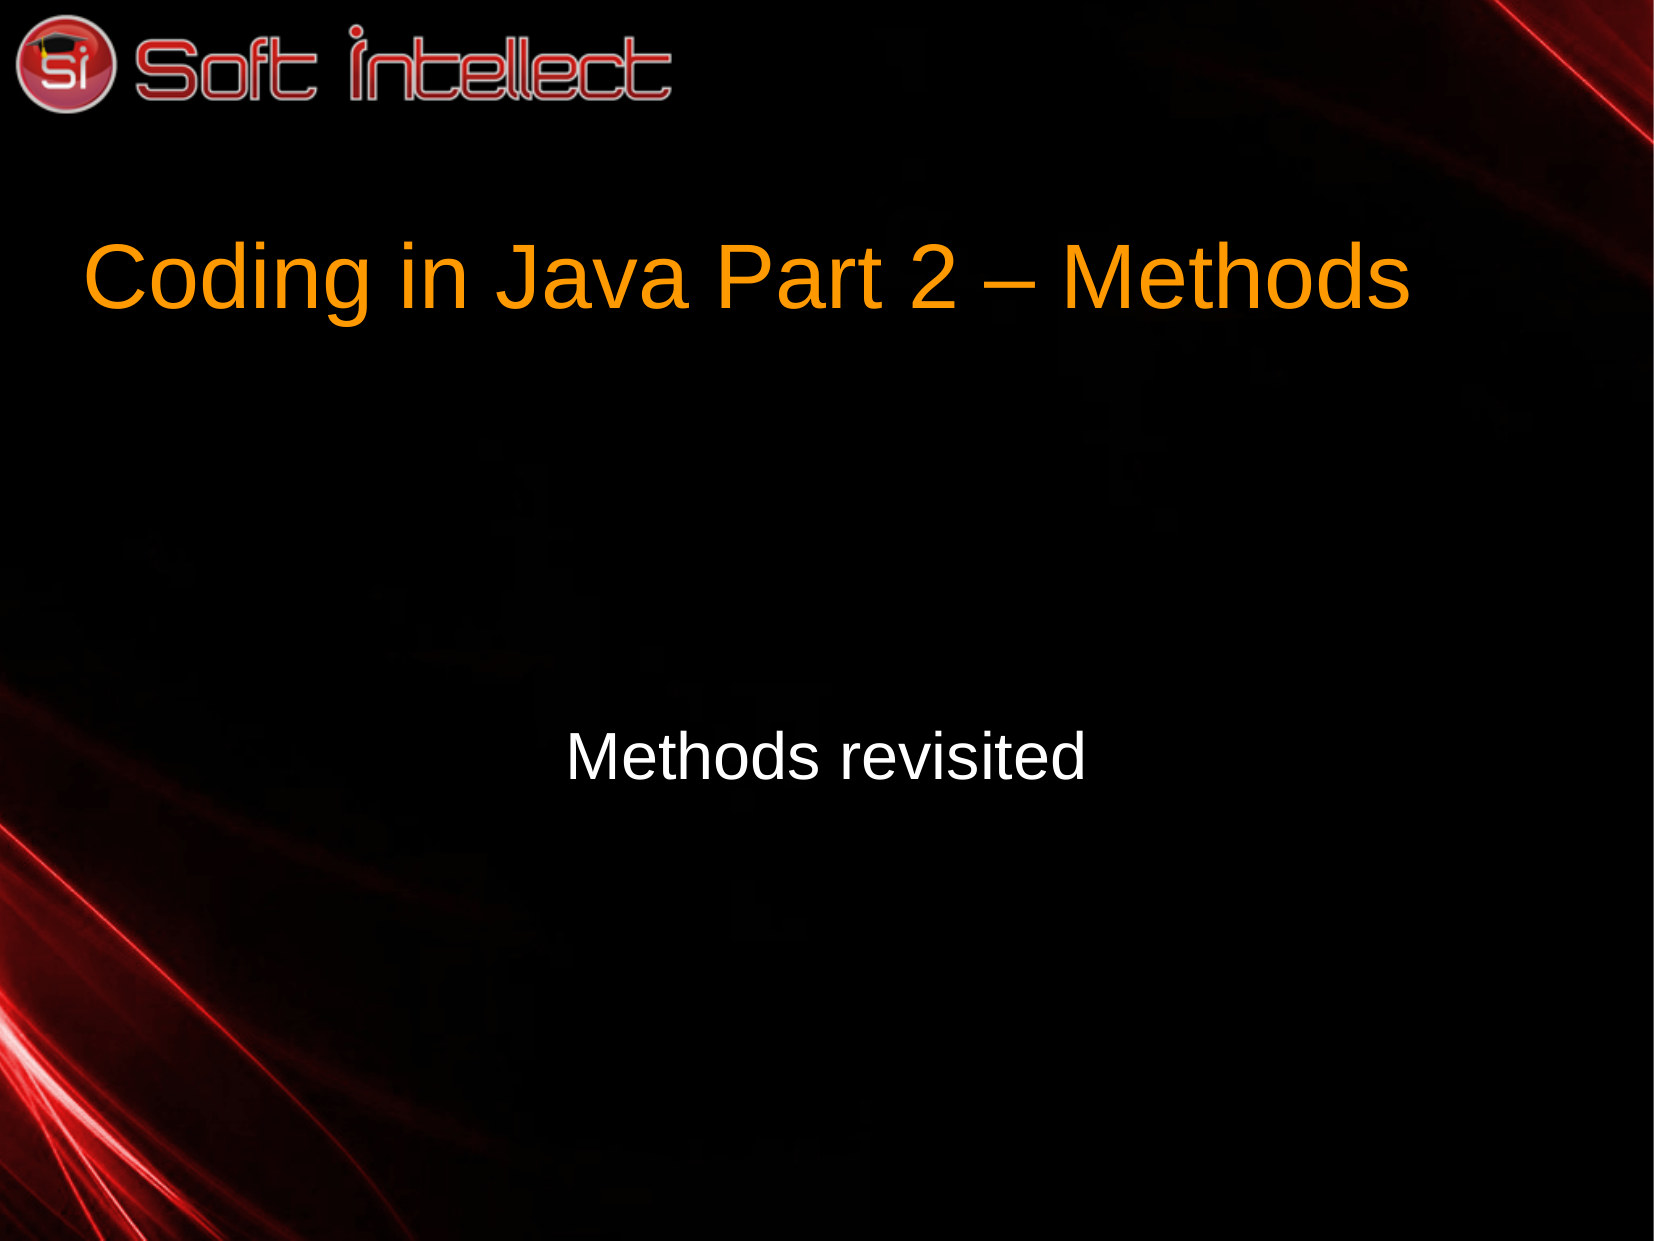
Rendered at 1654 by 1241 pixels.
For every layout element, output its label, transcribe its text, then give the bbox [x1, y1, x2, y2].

subtitle Methods revisited [82, 396, 1571, 1116]
picture [0, 0, 1654, 1241]
title Coding in Java Part 2 – Methods [82, 173, 1571, 381]
